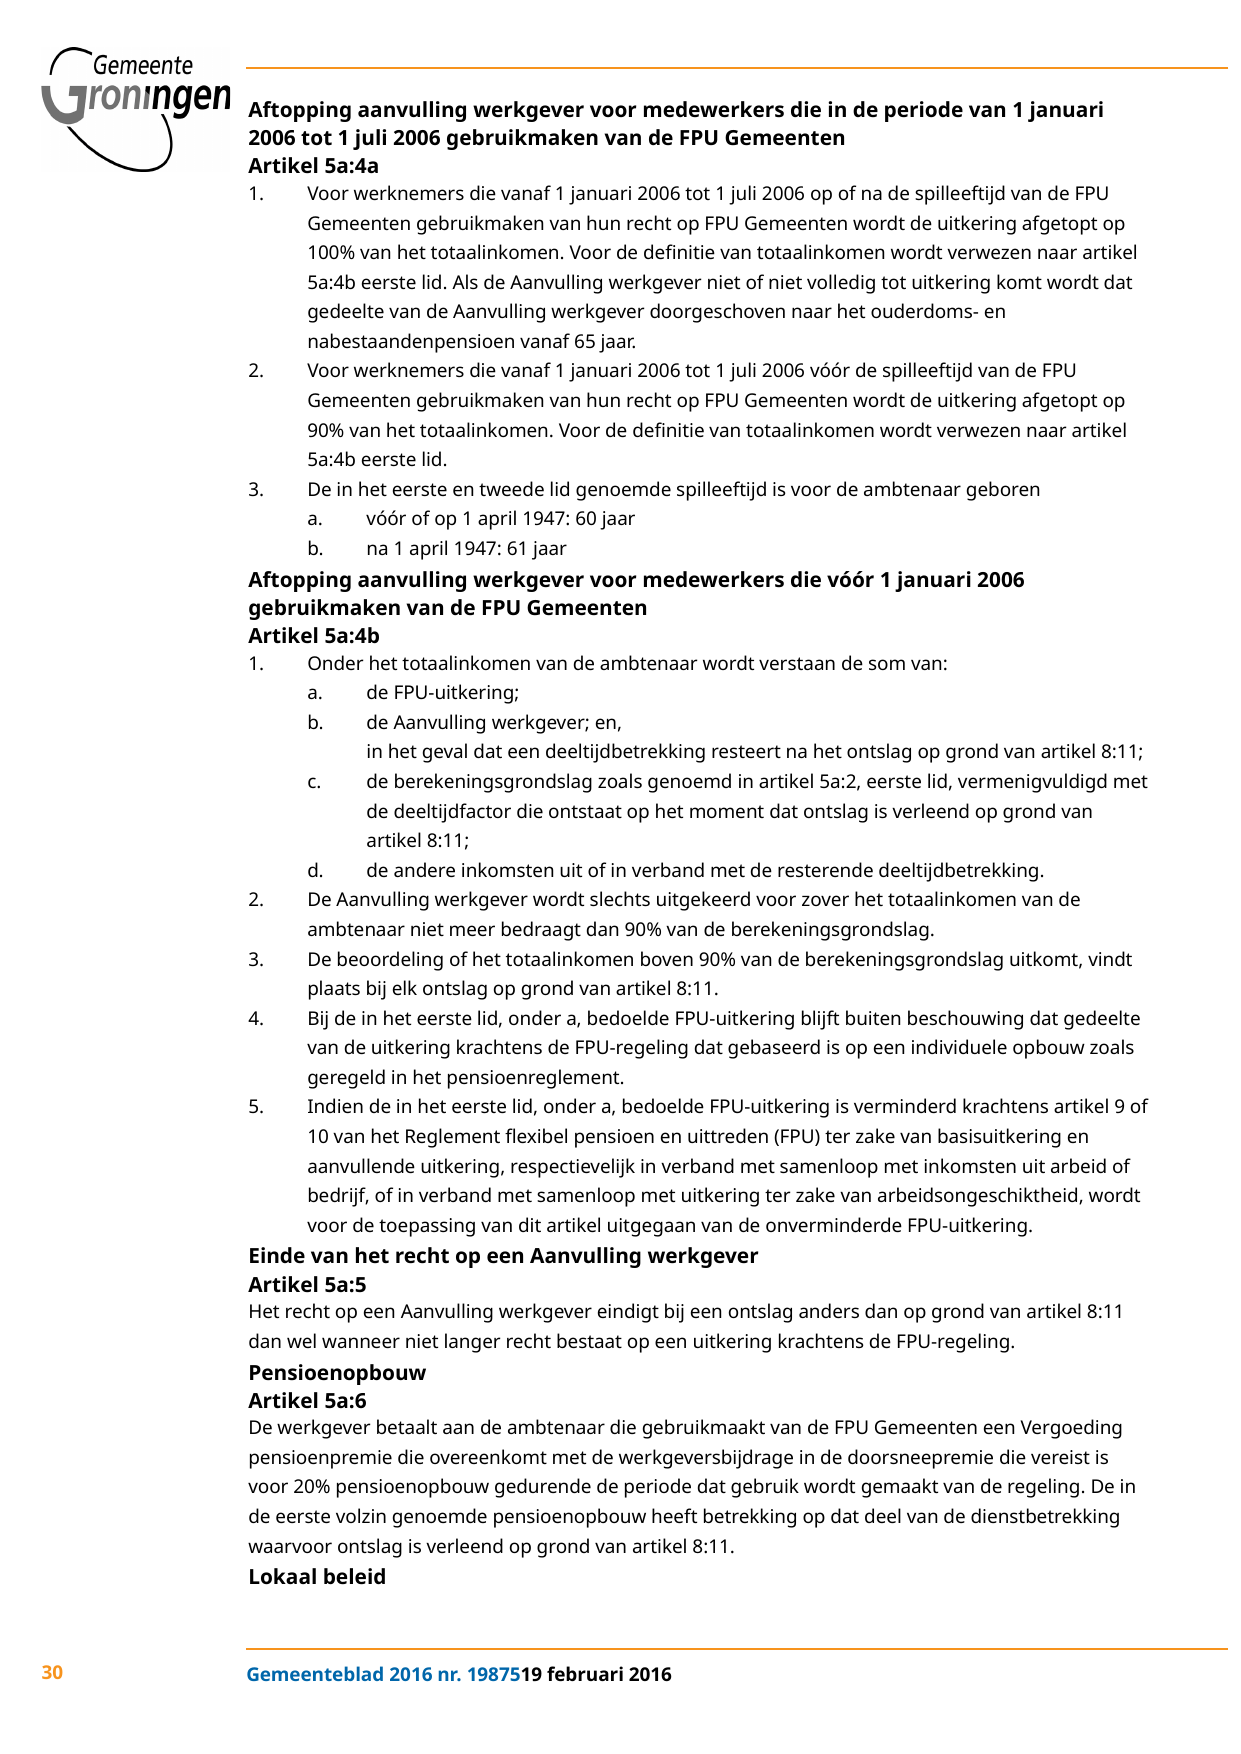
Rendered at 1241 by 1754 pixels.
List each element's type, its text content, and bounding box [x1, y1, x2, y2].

text Artikel 5a:5 [248, 1270, 1152, 1298]
list de FPU-uitkering; [307, 679, 1152, 705]
list De Aanvulling werkgever wordt slechts uitgekeerd voor zover het totaalinkomen van de ambtenaar niet meer bedraagt dan 90% van de berekeningsgrondslag. [248, 887, 1152, 942]
text Artikel 5a:4b [248, 622, 1152, 650]
list in het geval dat een deeltijdbetrekking resteert na het ontslag op grond van artikel 8:11; [307, 739, 1152, 764]
list De beoordeling of het totaalinkomen boven 90% van de berekeningsgrondslag uitkomt, vindt plaats bij elk ontslag op grond van artikel 8:11. [248, 946, 1152, 1001]
list Bij de in het eerste lid, onder a, bedoelde FPU-uitkering blijft buiten beschouwing dat gedeelte van de uitkering krachtens de FPU-regeling dat gebaseerd is op een individuele opbouw zoals geregeld in het pensioenreglement. [248, 1005, 1152, 1090]
list de berekeningsgrondslag zoals genoemd in artikel 5a:2, eerste lid, vermenigvuldigd met de deeltijdfactor die ontstaat op het moment dat ontslag is verleend op grond van artikel 8:11; [307, 768, 1152, 853]
list Indien de in het eerste lid, onder a, bedoelde FPU-uitkering is verminderd krachtens artikel 9 of 10 van het Reglement flexibel pensioen en uittreden (FPU) ter zake van basisuitkering en aanvullende uitkering, respectievelijk in verband met samenloop met inkomsten uit arbeid of bedrijf, of in verband met samenloop met uitkering ter zake van arbeidsongeschiktheid, wordt voor de toepassing van dit artikel uitgegaan van de onverminderde FPU-uitkering. [248, 1094, 1152, 1238]
text Artikel 5a:4a [248, 152, 1152, 180]
list de Aanvulling werkgever; en, [307, 709, 1152, 735]
text Pensioenopbouw [248, 1358, 1152, 1386]
list Voor werknemers die vanaf 1 januari 2006 tot 1 juli 2006 op of na de spilleeftijd van de FPU Gemeenten gebruikmaken van hun recht op FPU Gemeenten wordt de uitkering afgetopt op 100% van het totaalinkomen. Voor de definitie van totaalinkomen wordt verwezen naar artikel 5a:4b eerste lid. Als de Aanvulling werkgever niet of niet volledig tot uitkering komt wordt dat gedeelte van de Aanvulling werkgever doorgeschoven naar het ouderdoms- en nabestaandenpensioen vanaf 65 jaar. [248, 180, 1152, 354]
list vóór of op 1 april 1947: 60 jaar [307, 506, 1152, 531]
text Lokaal beleid [248, 1562, 1152, 1591]
text Einde van het recht op een Aanvulling werkgever [248, 1242, 1152, 1270]
list Voor werknemers die vanaf 1 januari 2006 tot 1 juli 2006 vóór de spilleeftijd van de FPU Gemeenten gebruikmaken van hun recht op FPU Gemeenten wordt de uitkering afgetopt op 90% van het totaalinkomen. Voor de definitie van totaalinkomen wordt verwezen naar artikel 5a:4b eerste lid. [248, 358, 1152, 472]
text Aftopping aanvulling werkgever voor medewerkers die vóór 1 januari 2006 gebruikmaken van de FPU Gemeenten [248, 565, 1152, 622]
text Aftopping aanvulling werkgever voor medewerkers die in de periode van 1 januari 2006 tot 1 juli 2006 gebruikmaken van de FPU Gemeenten [248, 95, 1152, 152]
text Artikel 5a:6 [248, 1386, 1152, 1414]
list Onder het totaalinkomen van de ambtenaar wordt verstaan de som van: [248, 650, 1152, 676]
list De in het eerste en tweede lid genoemde spilleeftijd is voor de ambtenaar geboren [248, 476, 1152, 502]
text Het recht op een Aanvulling werkgever eindigt bij een ontslag anders dan op grond van artikel 8:11 dan wel wanneer niet langer recht bestaat op een uitkering krachtens de FPU-regeling. [248, 1298, 1152, 1354]
text De werkgever betaalt aan de ambtenaar die gebruikmaakt van de FPU Gemeenten een Vergoeding pensioenpremie die overeenkomt met de werkgeversbijdrage in de doorsneepremie die vereist is voor 20% pensioenopbouw gedurende de periode dat gebruik wordt gemaakt van de regeling. De in de eerste volzin genoemde pensioenopbouw heeft betrekking op dat deel van de dienstbetrekking waarvoor ontslag is verleend op grond van artikel 8:11. [248, 1414, 1152, 1559]
picture [41, 47, 231, 172]
list de andere inkomsten uit of in verband met de resterende deeltijdbetrekking. [307, 857, 1152, 883]
list na 1 april 1947: 61 jaar [307, 535, 1152, 561]
